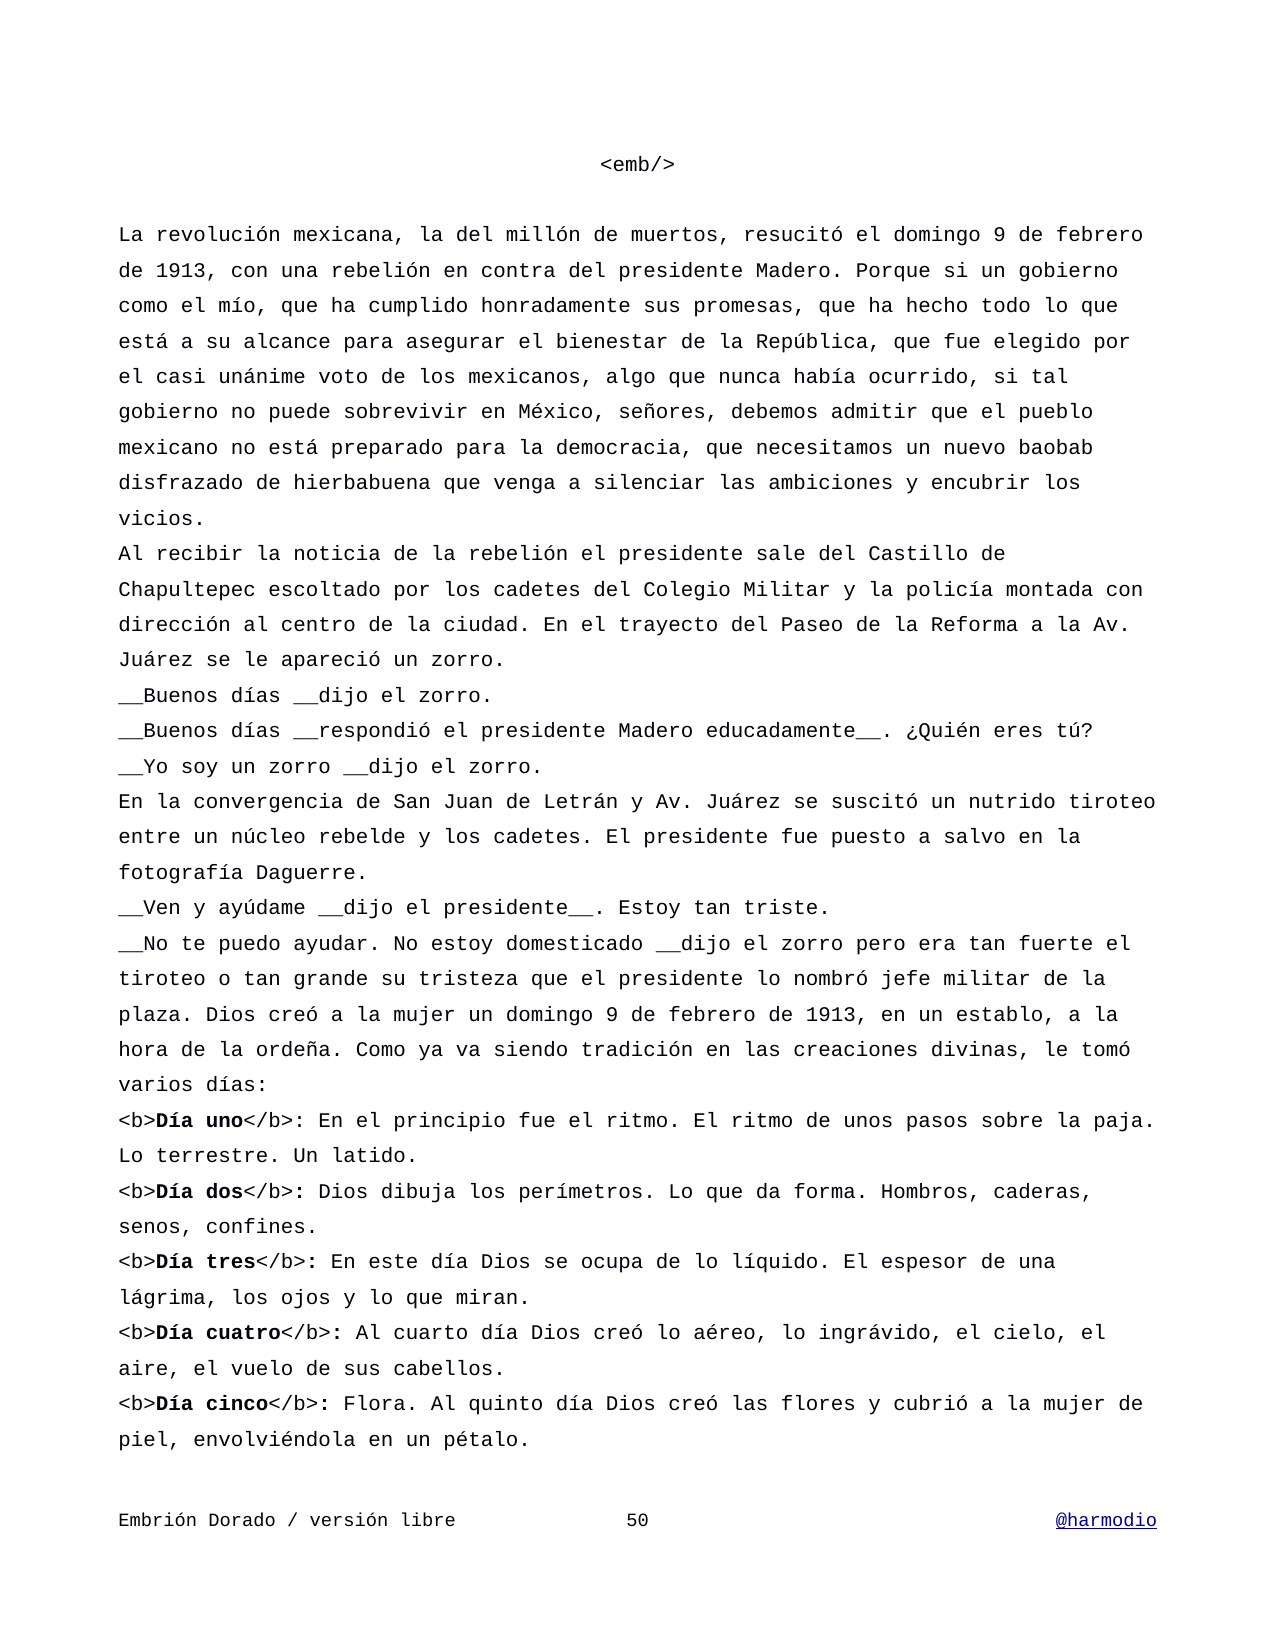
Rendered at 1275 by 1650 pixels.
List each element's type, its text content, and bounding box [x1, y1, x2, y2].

text Al recibir la noticia de la rebelión el presidente sale del Castillo de [118, 543, 1157, 567]
text <b>Día tres</b>: En este día Dios se ocupa de lo líquido. El espesor de una lágrima, los ojos y lo que miran. [118, 1251, 1157, 1311]
text <b>Día dos</b>: Dios dibuja los perímetros. Lo que da forma. Hombros, caderas, senos, confines. [118, 1181, 1157, 1240]
text En la convergencia de San Juan de Letrán y Av. Juárez se suscitó un nutrido tiroteo entre un núcleo rebelde y los cadetes. El presidente fue puesto a salvo en la fotografía Daguerre. [118, 791, 1157, 886]
text __Ven y ayúdame __dijo el presidente__. Estoy tan triste. [118, 897, 1157, 921]
text <b>Día uno</b>: En el principio fue el ritmo. El ritmo de unos pasos sobre la paja. Lo terrestre. Un latido. [118, 1110, 1157, 1169]
text __No te puedo ayudar. No estoy domesticado __dijo el zorro pero era tan fuerte el tiroteo o tan grande su tristeza que el presidente lo nombró jefe militar de la plaza. Dios creó a la mujer un domingo 9 de febrero de 1913, en un establo, a la hora de la ordeña. Como ya va siendo tradición en las creaciones divinas, le tomó varios días: [118, 933, 1157, 1098]
text __Yo soy un zorro __dijo el zorro. [118, 756, 1157, 779]
text Chapultepec escoltado por los cadetes del Colegio Militar y la policía montada con dirección al centro de la ciudad. En el trayecto del Paseo de la Reforma a la Av. [118, 578, 1157, 638]
text <emb/> [118, 153, 1157, 177]
text __Buenos días __dijo el zorro. [118, 685, 1157, 708]
text <b>Día cinco</b>: Flora. Al quinto día Dios creó las flores y cubrió a la mujer de piel, envolviéndola en un pétalo. [118, 1393, 1157, 1452]
text __Buenos días __respondió el presidente Madero educadamente__. ¿Quién eres tú? [118, 720, 1157, 744]
text La revolución mexicana, la del millón de muertos, resucitó el domingo 9 de febrero de 1913, con una rebelión en contra del presidente Madero. Porque si un gobierno como el mío, que ha cumplido honradamente sus promesas, que ha hecho todo lo que está a su alcance para asegurar el bienestar de la República, que fue elegido por el casi unánime voto de los mexicanos, algo que nunca había ocurrido, si tal gobierno no puede sobrevivir en México, señores, debemos admitir que el pueblo mexicano no está preparado para la democracia, que necesitamos un nuevo baobab disfrazado de hierbabuena que venga a silenciar las ambiciones y encubrir los vicios. [118, 224, 1157, 531]
text Juárez se le apareció un zorro. [118, 649, 1157, 673]
text <b>Día cuatro</b>: Al cuarto día Dios creó lo aéreo, lo ingrávido, el cielo, el aire, el vuelo de sus cabellos. [118, 1322, 1157, 1381]
